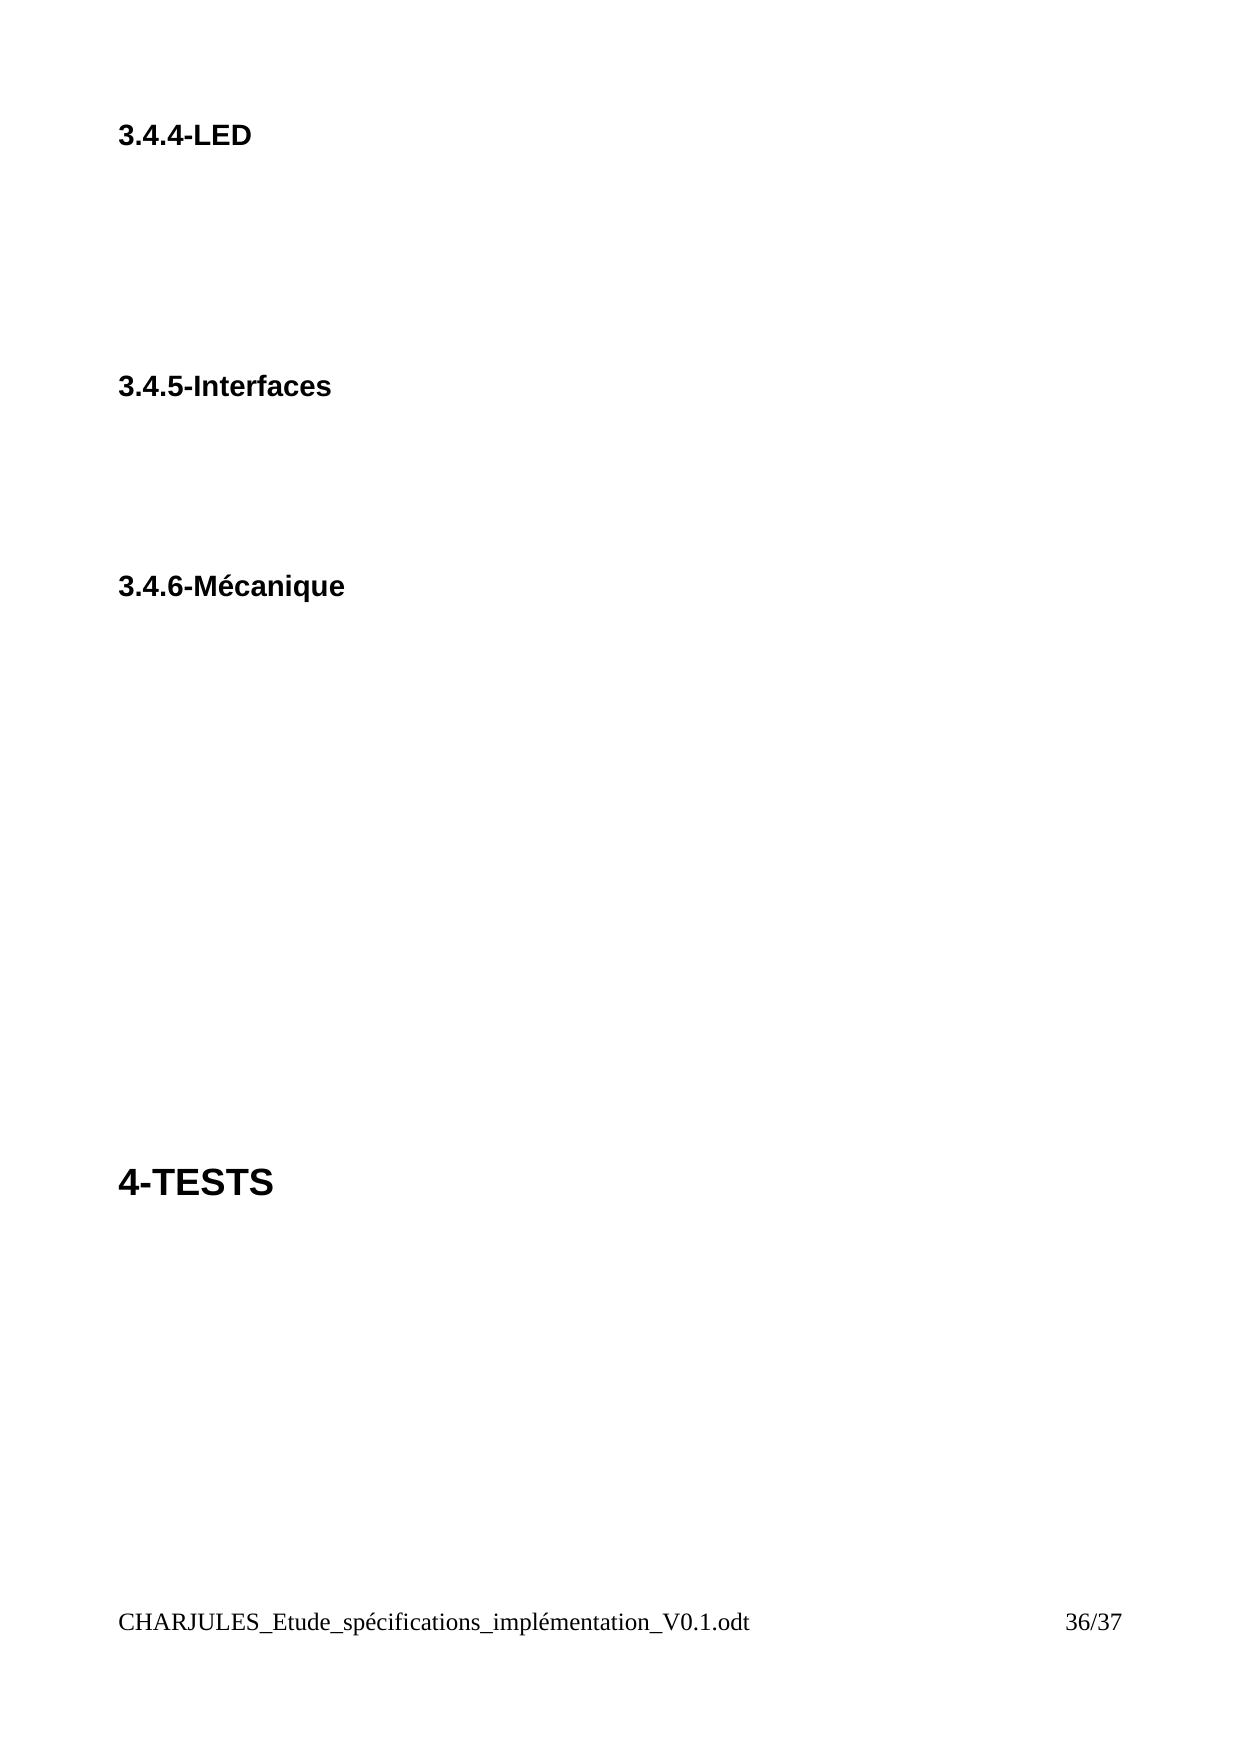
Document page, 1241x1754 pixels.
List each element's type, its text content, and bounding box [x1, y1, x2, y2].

subtitle 3.4.6-Mécanique [118, 569, 1122, 602]
subtitle 4-TESTS [118, 1159, 1122, 1203]
subtitle 3.4.4-LED [118, 118, 1122, 152]
subtitle 3.4.5-Interfaces [118, 369, 1122, 403]
